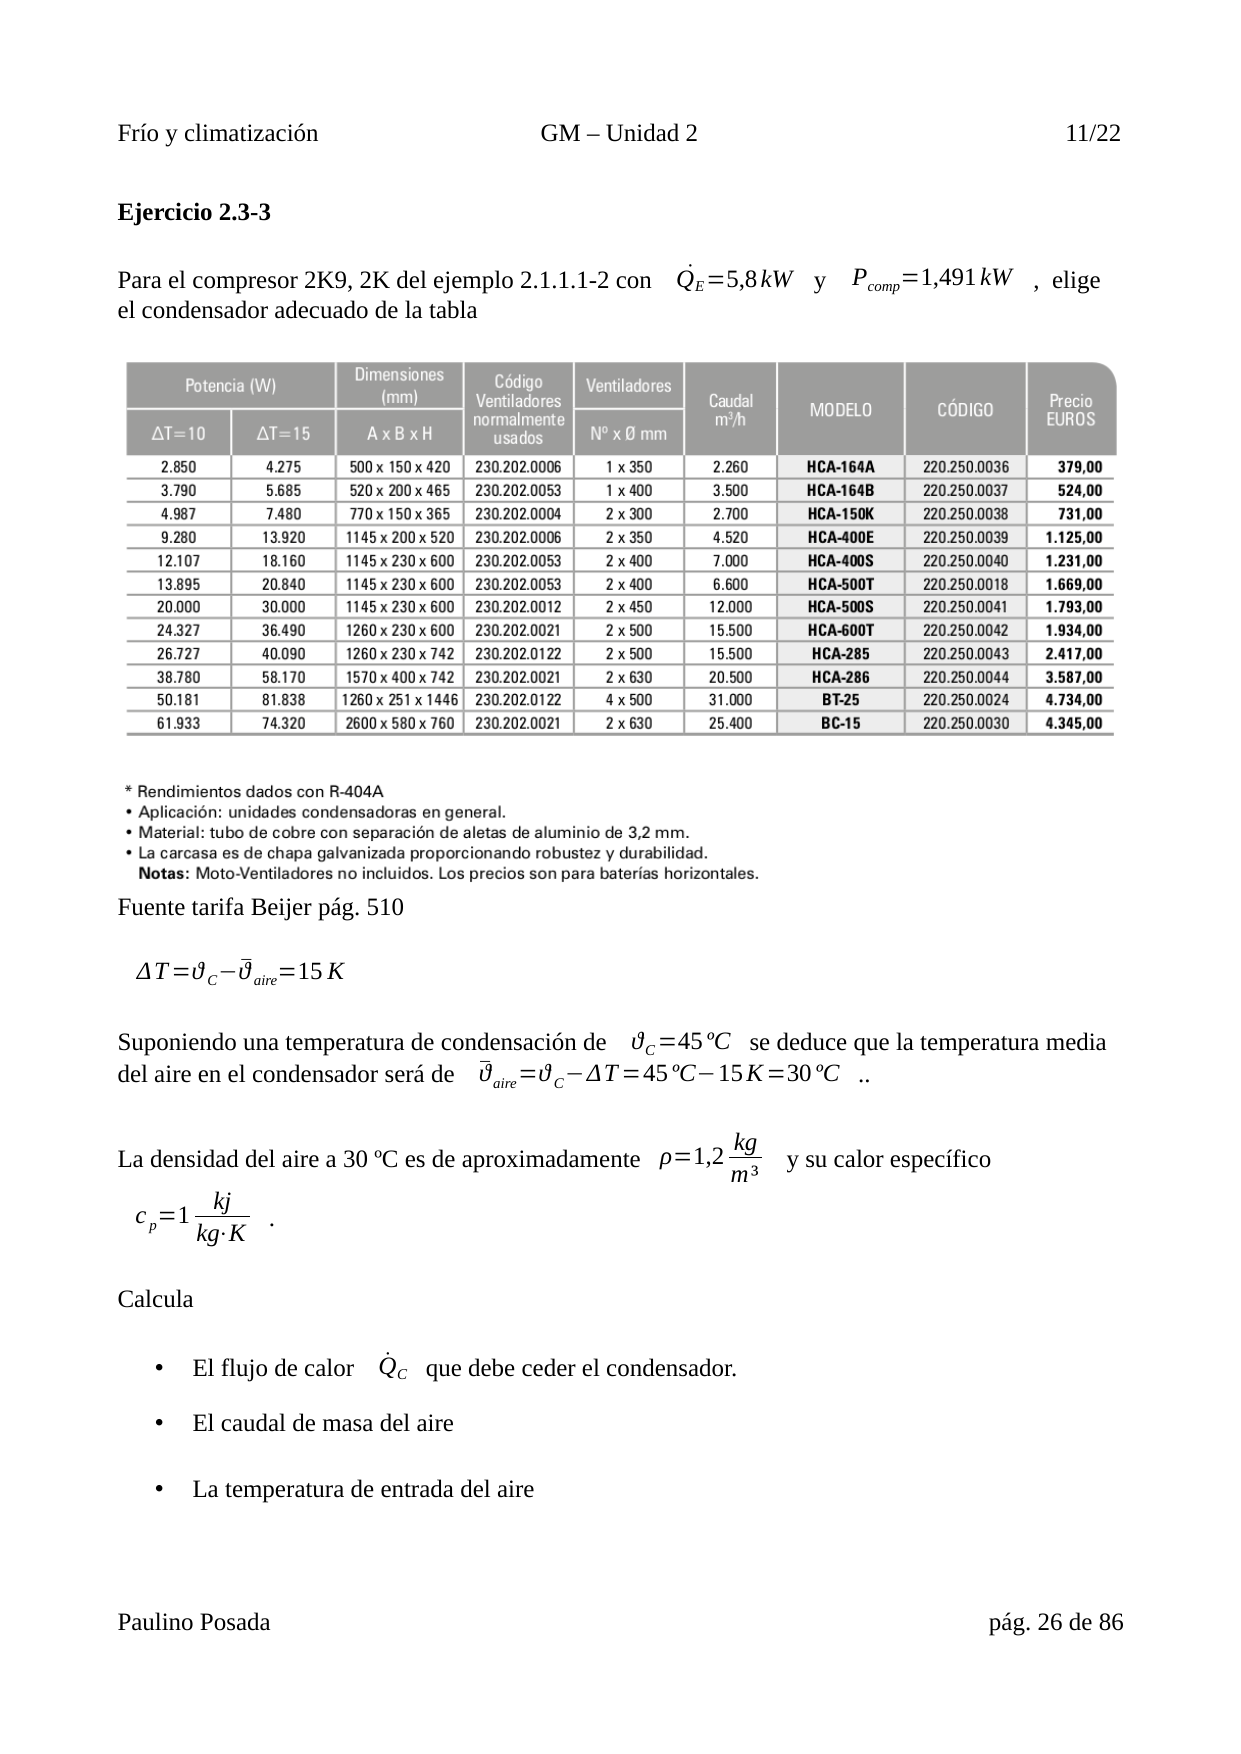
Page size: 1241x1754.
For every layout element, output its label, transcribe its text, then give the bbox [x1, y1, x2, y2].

list El caudal de masa del aire [155, 1408, 1123, 1437]
text Calcula [117, 1284, 1123, 1313]
text La densidad del aire a 30 ºC es de aproximadamente y su calor específico . [117, 1129, 1123, 1247]
text Para el compresor 2K9, 2K del ejemplo 2.1.1.1-2 con y , elige el condensador adecuado de la tabla [117, 263, 1123, 324]
text Ejercicio 2.3-3 [117, 197, 1123, 226]
list El flujo de calor que debe ceder el condensador. [155, 1351, 1123, 1383]
text Suponiendo una temperatura de condensación de se deduce que la temperatura media del aire en el condensador será de .. [117, 1027, 1123, 1091]
picture [117, 354, 1122, 887]
text Fuente tarifa Beijer pág. 510 [117, 892, 1123, 920]
list La temperatura de entrada del aire [155, 1474, 1123, 1503]
